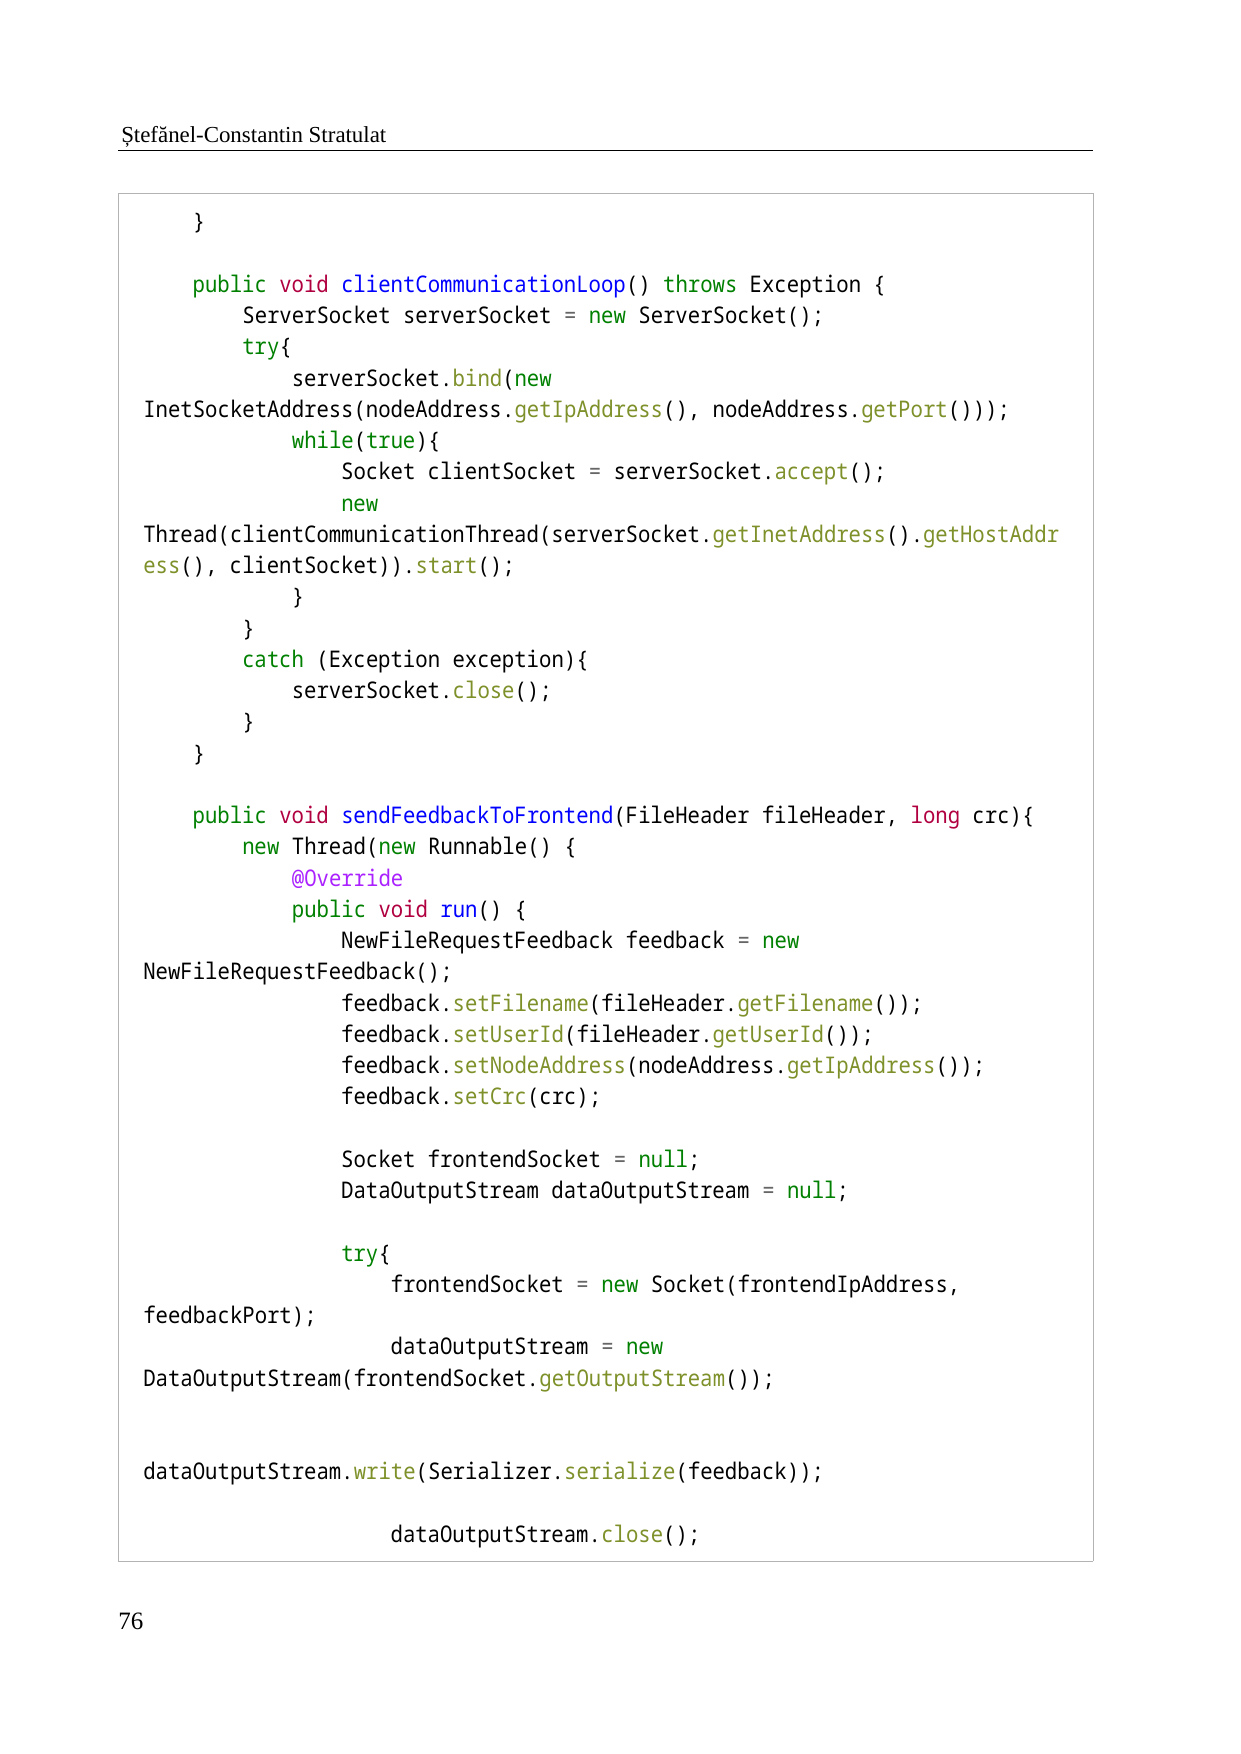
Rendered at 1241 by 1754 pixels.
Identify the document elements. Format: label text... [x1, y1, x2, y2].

text @Override [119, 849, 1093, 880]
text frontendSocket = new Socket(frontendIpAddress, feedbackPort); [119, 1255, 1093, 1318]
text catch (Exception exception){ [119, 630, 1093, 661]
text DataOutputStream dataOutputStream = null; [119, 1161, 1093, 1205]
text feedback.setUserId(fileHeader.getUserId()); [119, 1005, 1093, 1036]
text } [119, 693, 1093, 724]
text serverSocket.bind(new InetSocketAddress(nodeAddress.getIpAddress(), nodeAddress.getPort())); [119, 349, 1093, 411]
text try{ [119, 1224, 1093, 1255]
text feedback.setFilename(fileHeader.getFilename()); [119, 974, 1093, 1005]
text new Thread(new Runnable() { [119, 818, 1093, 849]
text serverSocket.close(); [119, 661, 1093, 693]
text } [119, 599, 1093, 630]
text try{ [119, 318, 1093, 349]
text dataOutputStream.close(); [119, 1505, 1093, 1561]
text NewFileRequestFeedback feedback = new NewFileRequestFeedback(); [119, 911, 1093, 974]
text while(true){ [119, 411, 1093, 443]
text dataOutputStream = new DataOutputStream(frontendSocket.getOutputStream()); [119, 1318, 1093, 1393]
text Socket frontendSocket = null; [119, 1130, 1093, 1161]
text dataOutputStream.write(Serializer.serialize(feedback)); [119, 1411, 1093, 1486]
text public void sendFeedbackToFrontend(FileHeader fileHeader, long crc){ [119, 786, 1093, 818]
text ServerSocket serverSocket = new ServerSocket(); [119, 286, 1093, 318]
text feedback.setNodeAddress(nodeAddress.getIpAddress()); [119, 1036, 1093, 1068]
text new Thread(clientCommunicationThread(serverSocket.getInetAddress().getHostAddress(), clientSocket)).start(); [119, 474, 1093, 568]
text } [119, 568, 1093, 599]
text } [119, 194, 1093, 236]
text public void clientCommunicationLoop() throws Exception { [119, 255, 1093, 286]
text Socket clientSocket = serverSocket.accept(); [119, 443, 1093, 474]
text feedback.setCrc(crc); [119, 1068, 1093, 1111]
text public void run() { [119, 880, 1093, 911]
text } [119, 724, 1093, 768]
